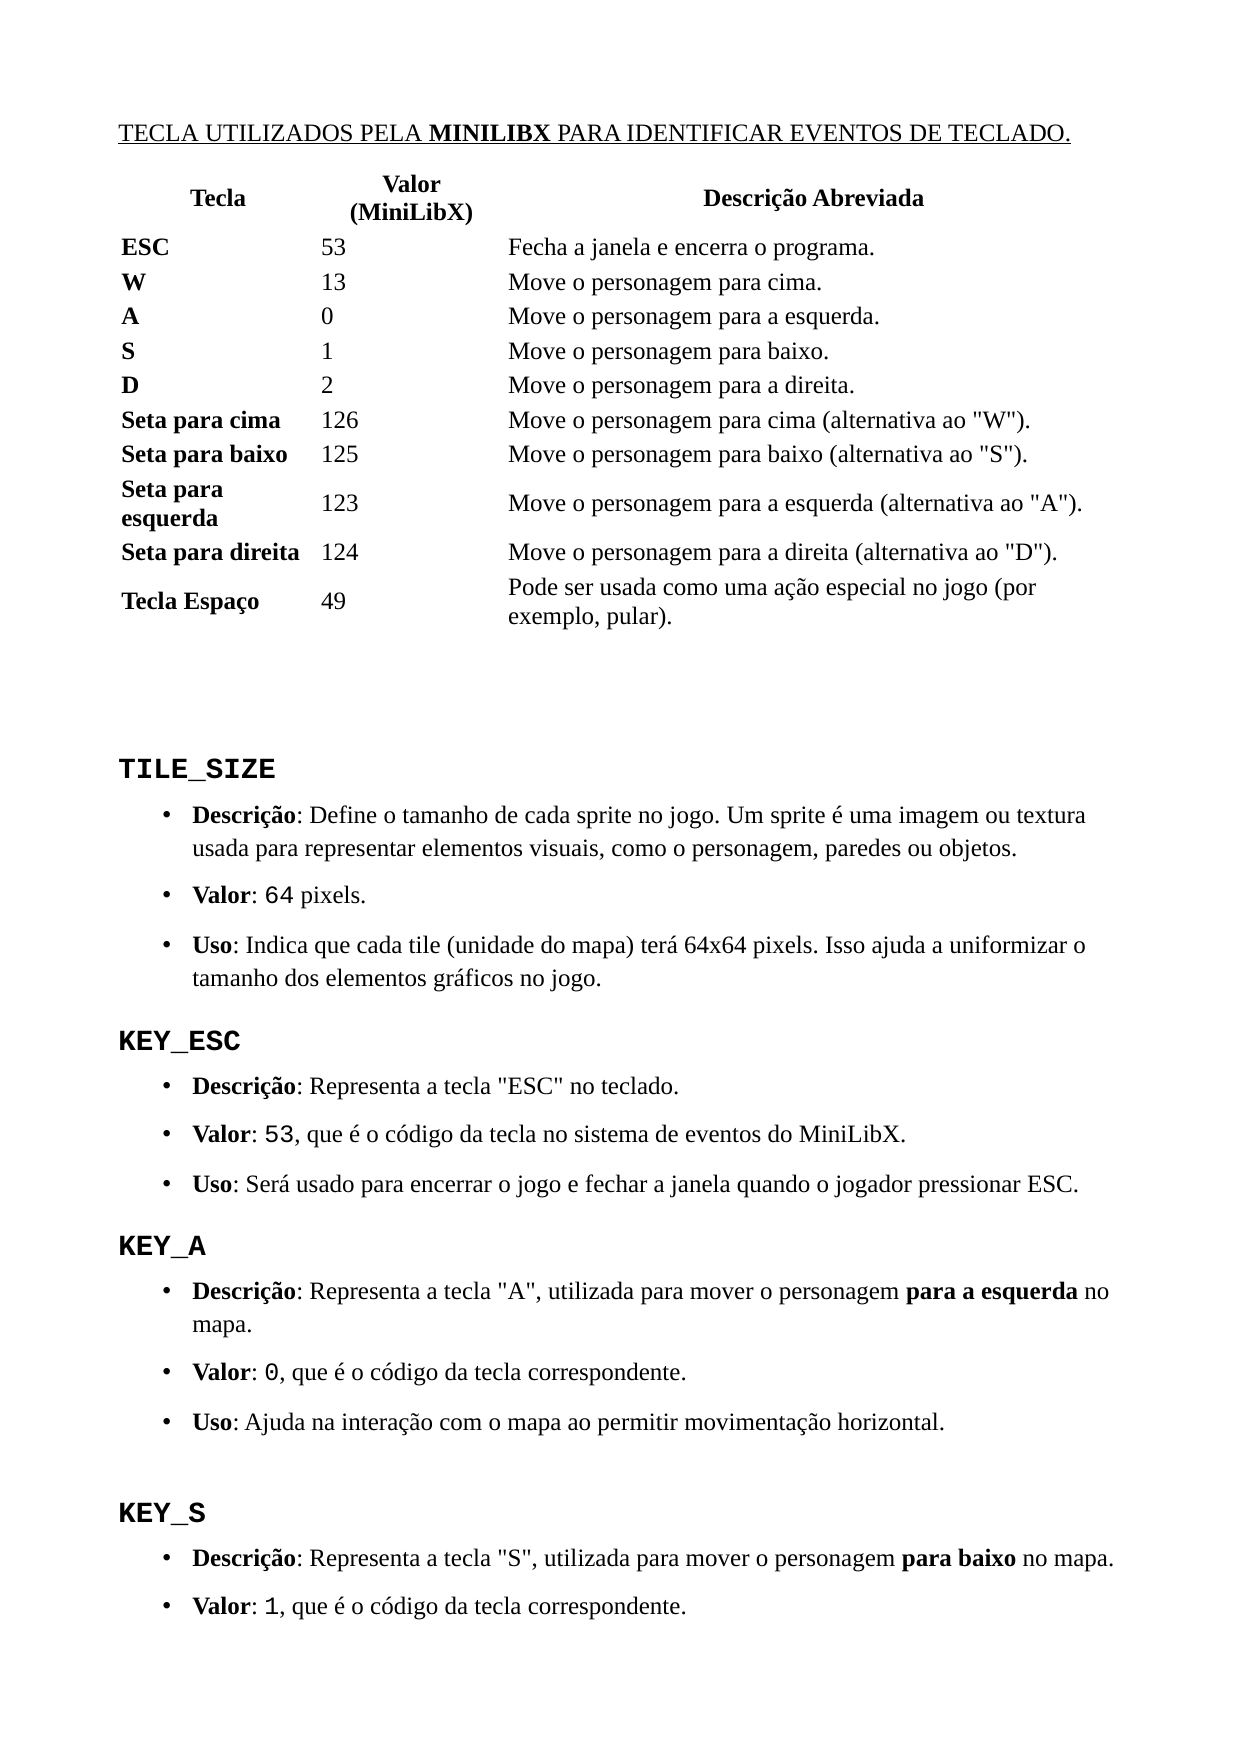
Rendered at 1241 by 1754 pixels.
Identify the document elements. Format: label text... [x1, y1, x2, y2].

table_cell Move o personagem para baixo. [505, 333, 1122, 367]
table_cell Seta para direita [118, 535, 318, 569]
table_cell Move o personagem para baixo (alternativa ao "S"). [505, 437, 1122, 471]
table_cell Move o personagem para a esquerda (alternativa ao "A"). [505, 471, 1122, 534]
subtitle KEY_S [118, 1498, 1122, 1531]
list Descrição: Representa a tecla "ESC" no teclado. [162, 1071, 1122, 1100]
table_cell Seta para cima [118, 402, 318, 437]
table_cell 123 [318, 471, 505, 534]
table_cell A [118, 298, 318, 333]
table_cell 124 [318, 535, 505, 569]
list Uso: Será usado para encerrar o jogo e fechar a janela quando o jogador pressionar ESC. [162, 1169, 1122, 1197]
table_cell 1 [318, 333, 505, 367]
list Valor: 1, que é o código da tecla correspondente. [162, 1591, 1122, 1622]
subtitle KEY_A [118, 1231, 1122, 1264]
table_cell 2 [318, 368, 505, 402]
table_cell Move o personagem para a direita (alternativa ao "D"). [505, 535, 1122, 569]
table_cell 126 [318, 402, 505, 437]
table_cell Seta para esquerda [118, 471, 318, 534]
table_cell 49 [318, 569, 505, 632]
table_cell Seta para baixo [118, 437, 318, 471]
table_cell Fecha a janela e encerra o programa. [505, 229, 1122, 264]
table_cell Move o personagem para cima. [505, 264, 1122, 298]
table_header Descrição Abreviada [505, 166, 1122, 229]
list Descrição: Define o tamanho de cada sprite no jogo. Um sprite é uma imagem ou textura usada para representar elementos visuais, como o personagem, paredes ou objetos. [162, 800, 1122, 862]
table_cell S [118, 333, 318, 367]
list Valor: 53, que é o código da tecla no sistema de eventos do MiniLibX. [162, 1119, 1122, 1149]
text TECLA UTILIZADOS PELA MINILIBX PARA IDENTIFICAR EVENTOS DE TECLADO. [118, 118, 1122, 147]
table_cell W [118, 264, 318, 298]
list Uso: Ajuda na interação com o mapa ao permitir movimentação horizontal. [162, 1407, 1122, 1436]
table_header Valor (MiniLibX) [318, 166, 505, 229]
subtitle TILE_SIZE [118, 754, 1122, 787]
table_cell Pode ser usada como uma ação especial no jogo (por exemplo, pular). [505, 569, 1122, 632]
list Uso: Indica que cada tile (unidade do mapa) terá 64x64 pixels. Isso ajuda a uniformizar o tamanho dos elementos gráficos no jogo. [162, 930, 1122, 992]
table_cell Tecla Espaço [118, 569, 318, 632]
list Valor: 0, que é o código da tecla correspondente. [162, 1357, 1122, 1388]
table_cell D [118, 368, 318, 402]
table_cell 53 [318, 229, 505, 264]
table_cell Move o personagem para cima (alternativa ao "W"). [505, 402, 1122, 437]
table_cell Move o personagem para a esquerda. [505, 298, 1122, 333]
table_cell Move o personagem para a direita. [505, 368, 1122, 402]
subtitle KEY_ESC [118, 1026, 1122, 1059]
table_cell 125 [318, 437, 505, 471]
table_cell 0 [318, 298, 505, 333]
list Descrição: Representa a tecla "S", utilizada para mover o personagem para baixo no mapa. [162, 1543, 1122, 1572]
list Descrição: Representa a tecla "A", utilizada para mover o personagem para a esquerda no mapa. [162, 1276, 1122, 1338]
table_cell ESC [118, 229, 318, 264]
table_header Tecla [118, 166, 318, 229]
table_cell 13 [318, 264, 505, 298]
list Valor: 64 pixels. [162, 880, 1122, 911]
